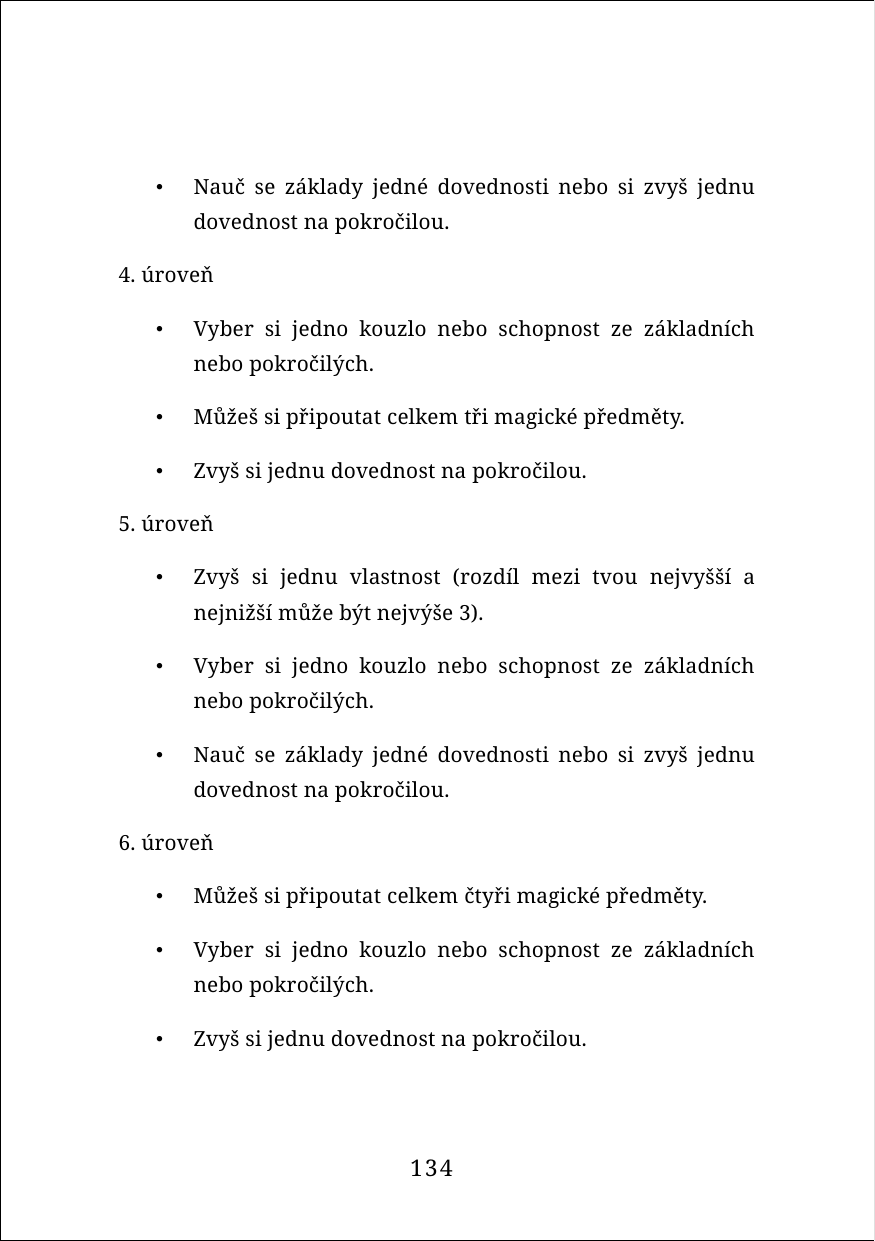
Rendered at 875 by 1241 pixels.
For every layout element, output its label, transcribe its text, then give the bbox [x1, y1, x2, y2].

list Zvyš si jednu dovednost na pokročilou. [156, 456, 756, 484]
list Vyber si jedno kouzlo nebo schopnost ze základních nebo pokročilých. [156, 651, 756, 715]
text 4. úroveň [118, 261, 756, 289]
list Zvyš si jednu dovednost na pokročilou. [156, 1024, 756, 1052]
list Zvyš si jednu vlastnost (rozdíl mezi tvou nejvyšší a nejnižší může být nejvýše 3). [156, 562, 756, 626]
list Nauč se základy jedné dovednosti nebo si zvyš jednu dovednost na pokročilou. [156, 740, 756, 804]
list Vyber si jedno kouzlo nebo schopnost ze základních nebo pokročilých. [156, 935, 756, 999]
list Vyber si jedno kouzlo nebo schopnost ze základních nebo pokročilých. [156, 314, 756, 378]
text 6. úroveň [118, 828, 756, 857]
list Můžeš si připoutat celkem tři magické předměty. [156, 402, 756, 431]
list Můžeš si připoutat celkem čtyři magické předměty. [156, 882, 756, 910]
text 5. úroveň [118, 509, 756, 537]
list Nauč se základy jedné dovednosti nebo si zvyš jednu dovednost na pokročilou. [156, 172, 756, 236]
